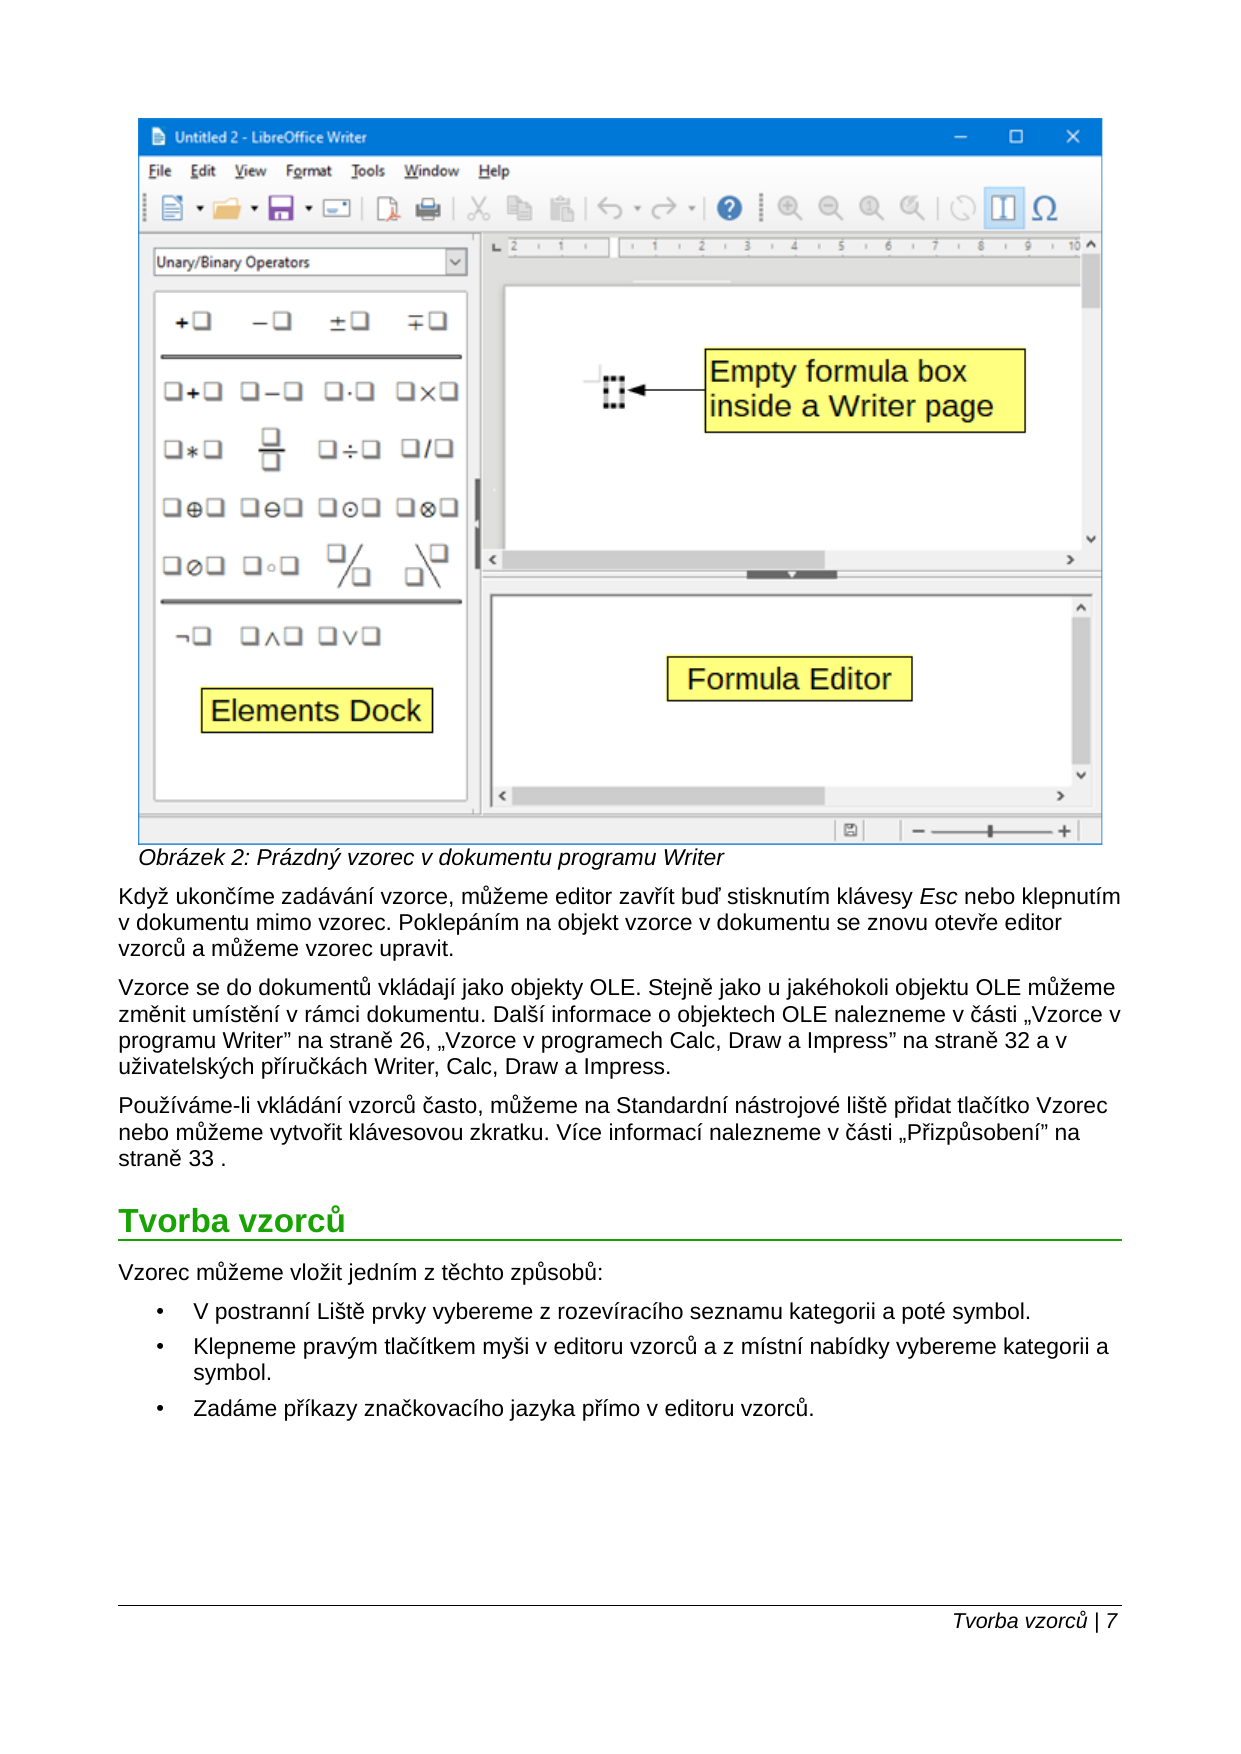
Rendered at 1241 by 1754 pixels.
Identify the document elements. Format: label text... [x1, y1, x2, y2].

text Vzorce se do dokumentů vkládají jako objekty OLE. Stejně jako u jakéhokoli objektu OLE můžeme změnit umístění v rámci dokumentu. Další informace o objektech OLE nalezneme v části „Vzorce ve Writeru” na straně 26, „Vzorce v Calc, Draw a Impress” na straně 32 a v uživatelských příručkách Writer, Calc, Draw a Impress. [118, 974, 1122, 1079]
list Zadáme příkazy značkovacího jazyka přímo v editoru vzorců. [156, 1394, 1122, 1421]
text Obrázek 2: Prázdný vzorec v dokumentu programu Writer [138, 845, 1102, 871]
list Klepneme pravým tlačítkem myši v editoru vzorců a z místní nabídky vybereme kategorii a symbol. [156, 1333, 1122, 1386]
subtitle Tvorba vzorců [118, 1201, 1122, 1239]
text Vzorec můžeme vložit jedním z těchto způsobů: [118, 1259, 1122, 1285]
text Když ukončíme zadávání vzorce, můžeme editor zavřít buď stisknutím klávesy Esc nebo klepnutím v dokumentu mimo vzorec. Poklepáním na objekt vzorce v dokumentu se znovu otevře editor vzorců a můžeme vzorec upravit. [118, 883, 1122, 962]
list V postranní Liště prvky vybereme z rozevíracího seznamu kategorii a poté symbol. [156, 1298, 1122, 1324]
picture [138, 118, 1103, 845]
text Používáme-li vkládání vzorců často, můžeme na Standardní nástrojové liště přidat tlačítko Vzorec nebo můžeme vytvořit klávesovou zkratku. Více informací nalezneme v části „Přizpůsobení” na straně 33 . [118, 1092, 1122, 1171]
